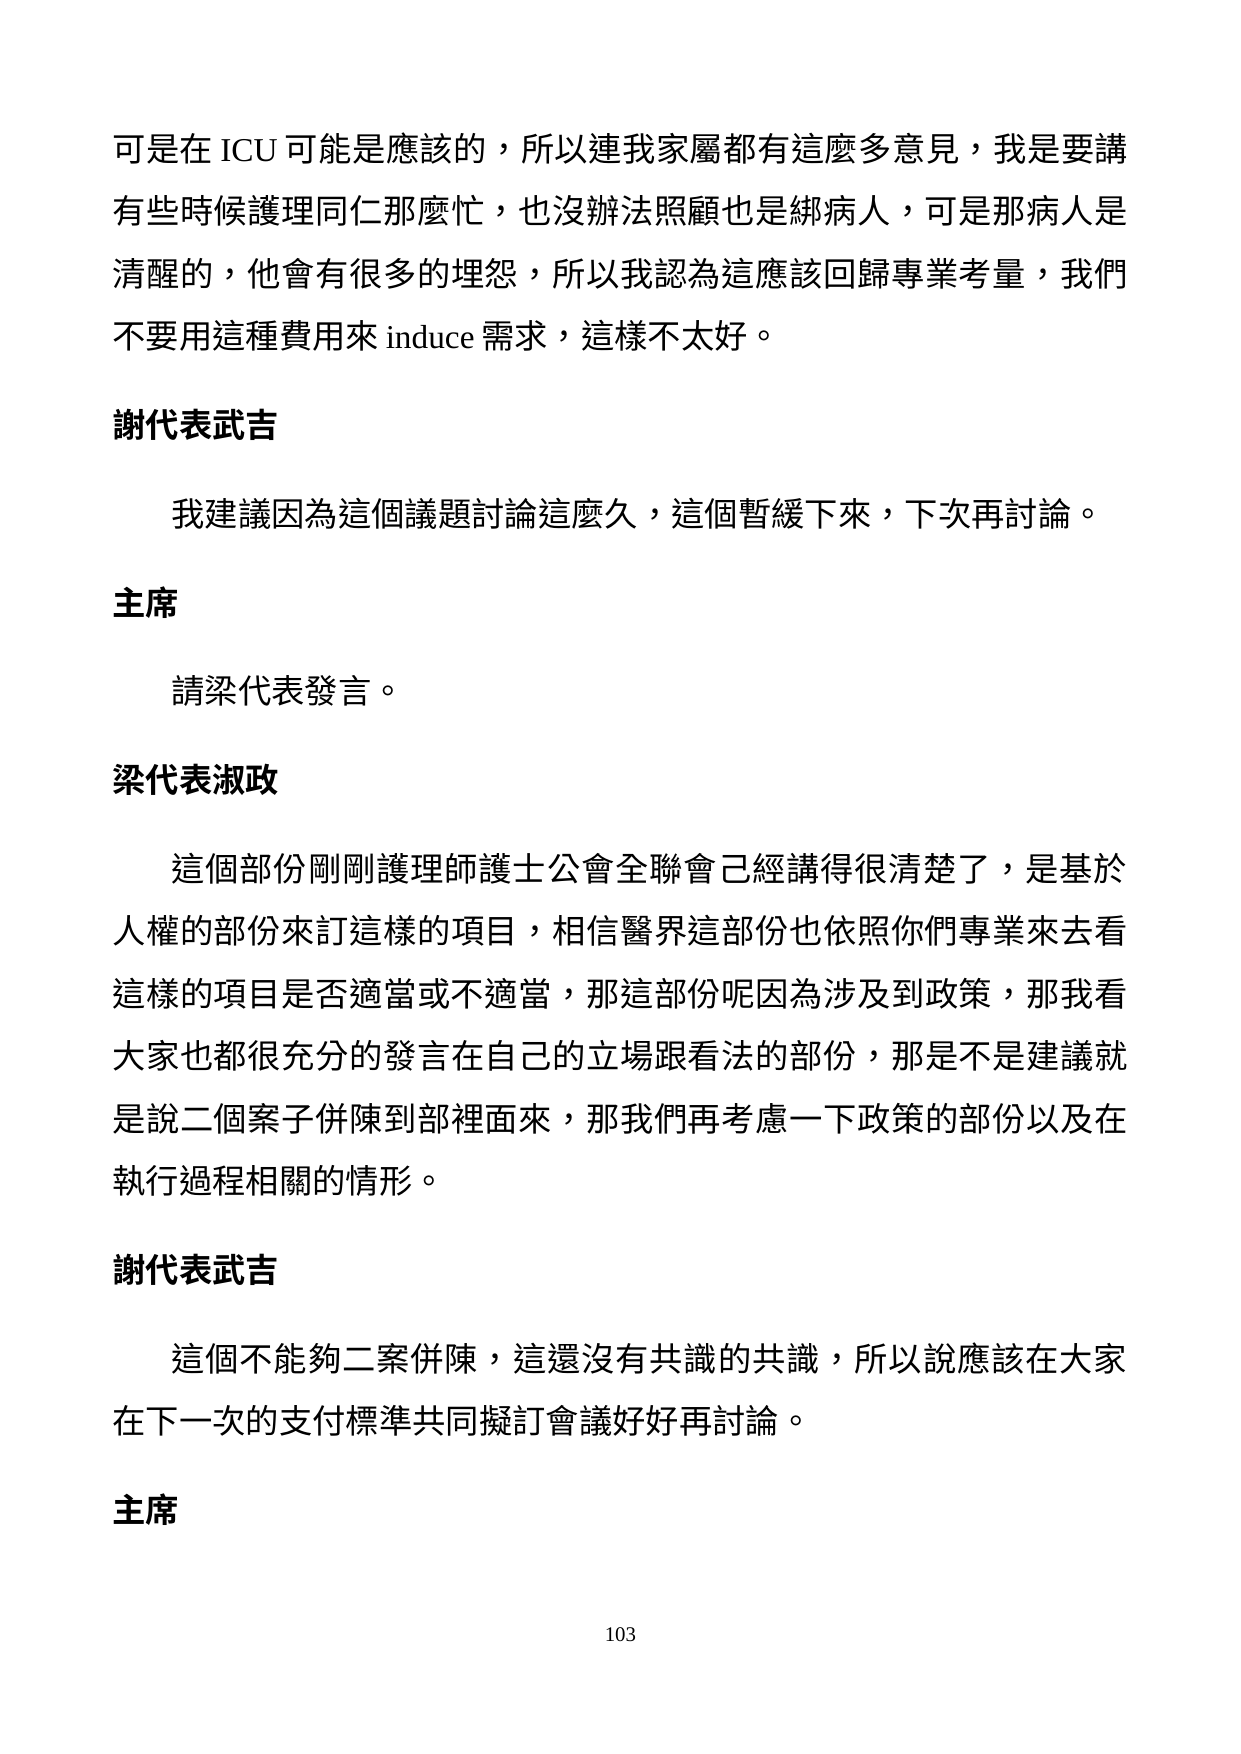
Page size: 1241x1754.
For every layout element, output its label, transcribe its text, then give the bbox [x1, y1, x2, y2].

text 可是在ICU可能是應該的，所以連我家屬都有這麼多意見，我是要講有些時候護理同仁那麼忙，也沒辦法照顧也是綁病人，可是那病人是清醒的，他會有很多的埋怨，所以我認為這應該回歸專業考量，我們不要用這種費用來induce需求，這樣不太好。 [112, 105, 1128, 355]
text 主席 [112, 559, 1128, 621]
text 謝代表武吉 [112, 1226, 1128, 1289]
text 這個部份剛剛護理師護士公會全聯會己經講得很清楚了，是基於人權的部份來訂這樣的項目，相信醫界這部份也依照你們專業來去看這樣的項目是否適當或不適當，那這部份呢因為涉及到政策，那我看大家也都很充分的發言在自己的立場跟看法的部份，那是不是建議就是說二個案子併陳到部裡面來，那我們再考慮一下政策的部份以及在執行過程相關的情形。 [112, 825, 1128, 1200]
text 梁代表淑政 [112, 736, 1128, 799]
text 謝代表武吉 [112, 381, 1128, 444]
text 我建議因為這個議題討論這麼久，這個暫緩下來，下次再討論。 [112, 470, 1128, 533]
text 請梁代表發言。 [112, 648, 1128, 710]
text 這個不能夠二案併陳，這還沒有共識的共識，所以說應該在大家在下一次的支付標準共同擬訂會議好好再討論。 [112, 1315, 1128, 1440]
text 主席 [112, 1466, 1128, 1529]
